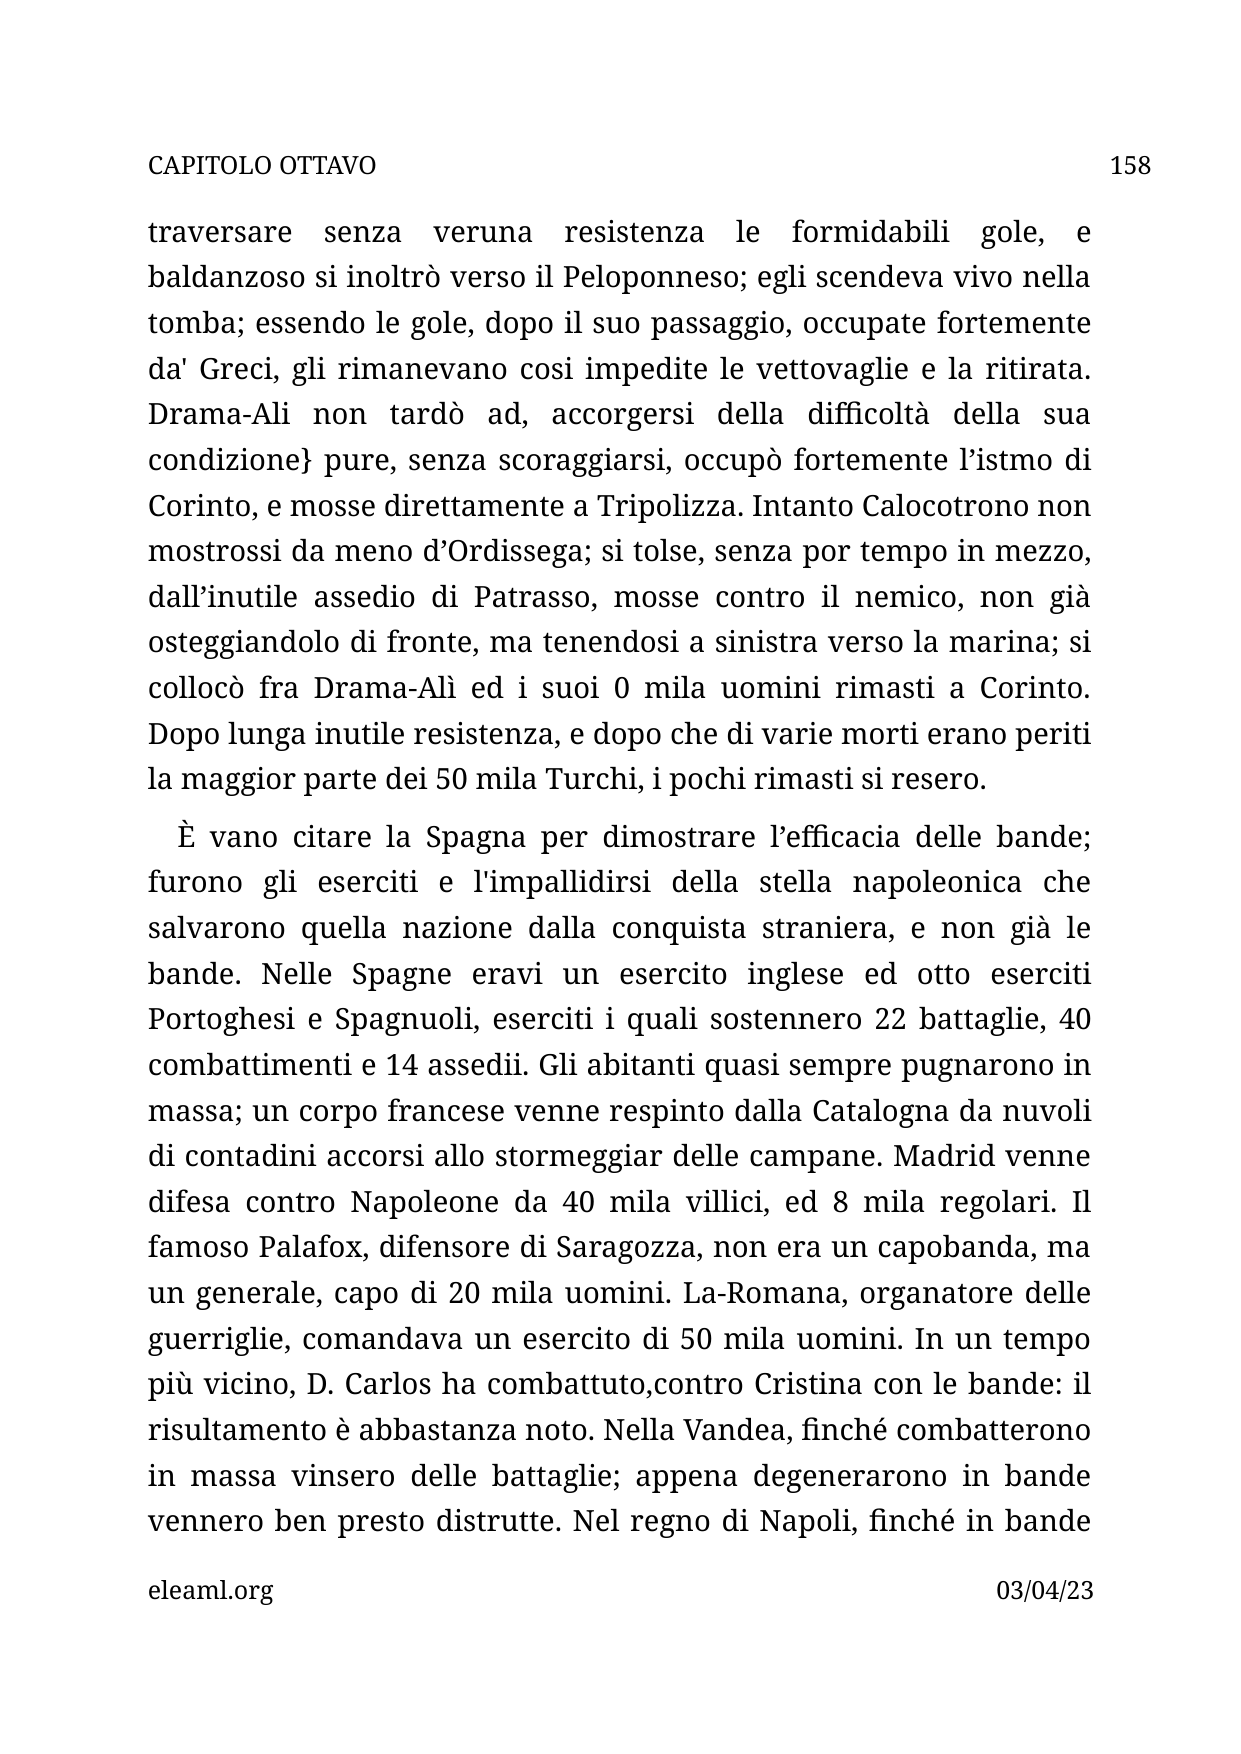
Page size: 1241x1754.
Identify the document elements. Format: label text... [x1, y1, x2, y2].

text traversare senza veruna resistenza le formidabili gole, e baldanzoso si inoltrò verso il Peloponneso; egli scendeva vivo nella tomba; essendo le gole, dopo il suo passaggio, occupate fortemente da' Greci, gli rimanevano cosi impedite le vettovaglie e la ritirata. Drama-Ali non tardò ad, accorgersi della difficoltà della sua condizione} pure, senza scoraggiarsi, occupò fortemente l’istmo di Corinto, e mosse direttamente a Tripolizza. Intanto Calocotrono non mostrossi da meno d’Ordissega; si tolse, senza por tempo in mezzo, dall’inutile assedio di Patrasso, mosse contro il nemico, non già osteggiandolo di fronte, ma tenendosi a sinistra verso la marina; si collocò fra Drama-Alì ed i suoi 0 mila uomini rimasti a Corinto. Dopo lunga inutile resistenza, e dopo che di varie morti erano periti la maggior parte dei 50 mila Turchi, i pochi rimasti si resero. [148, 211, 1093, 798]
text È vano citare la Spagna per dimostrare l’efficacia delle bande; furono gli eserciti e l'impallidirsi della stella napoleonica che salvarono quella nazione dalla conquista straniera, e non già le bande. Nelle Spagne eravi un esercito inglese ed otto eserciti Portoghesi e Spagnuoli, eserciti i quali sostennero 22 battaglie, 40 combattimenti e 14 assedii. Gli abitanti quasi sempre pugnarono in massa; un corpo francese venne respinto dalla Catalogna da nuvoli di contadini accorsi allo stormeggiar delle campane. Madrid venne difesa contro Napoleone da 40 mila villici, ed 8 mila regolari. Il famoso Palafox, difensore di Saragozza, non era un capobanda, ma un generale, capo di 20 mila uomini. La-Romana, organatore delle guerriglie, comandava un esercito di 50 mila uomini. In un tempo più vicino, D. Carlos ha combattuto,contro Cristina con le bande: il risultamento è abbastanza noto. Nella Vandea, finché combatterono in massa vinsero delle battaglie; appena degenerarono in bande vennero ben presto distrutte. Nel regno di Napoli, finché in bande [148, 816, 1093, 1540]
